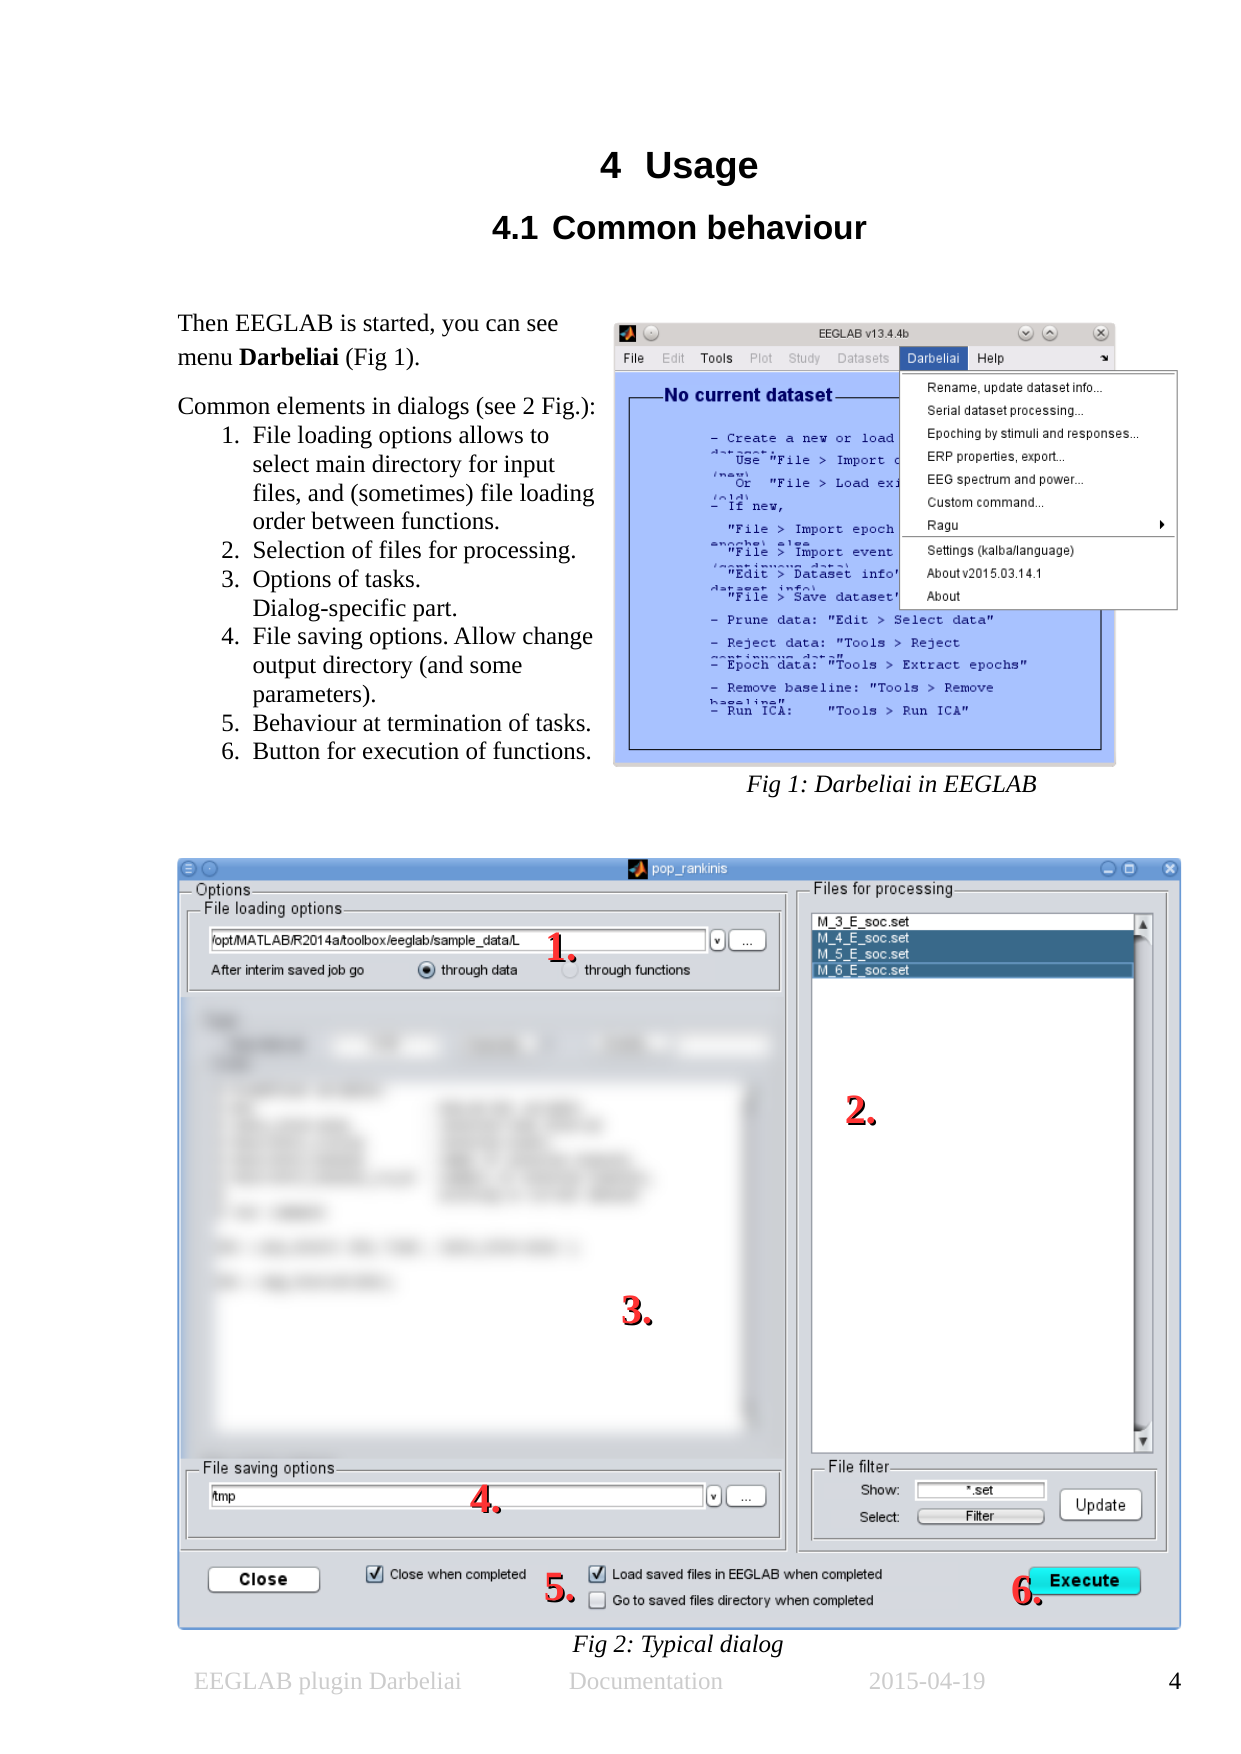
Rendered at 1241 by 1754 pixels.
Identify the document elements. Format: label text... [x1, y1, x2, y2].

list Options of tasks. Dialog-specific part. [215, 564, 602, 621]
text Common elements in dialogs (see 2 Fig.): [177, 391, 602, 420]
text Fig 1: Darbeliai in EEGLAB [602, 770, 1184, 798]
text Then EEGLAB is started, you can see menu Darbeliai (Fig 1). [177, 308, 1181, 371]
subtitle Usage [177, 143, 1181, 187]
text [602, 798, 1184, 804]
picture [611, 320, 1184, 770]
text Fig 2: Typical dialog [177, 1630, 1181, 1658]
picture [177, 858, 1182, 1630]
list File loading options allows to select main directory for input files, and (sometimes) file loading order between functions. [215, 420, 602, 535]
list Behaviour at termination of tasks. [215, 708, 602, 736]
list File saving options. Allow change output directory (and some parameters). [215, 621, 602, 708]
list Button for execution of functions. [215, 736, 602, 765]
list Selection of files for processing. [215, 535, 602, 564]
subtitle Common behaviour [177, 208, 1181, 246]
